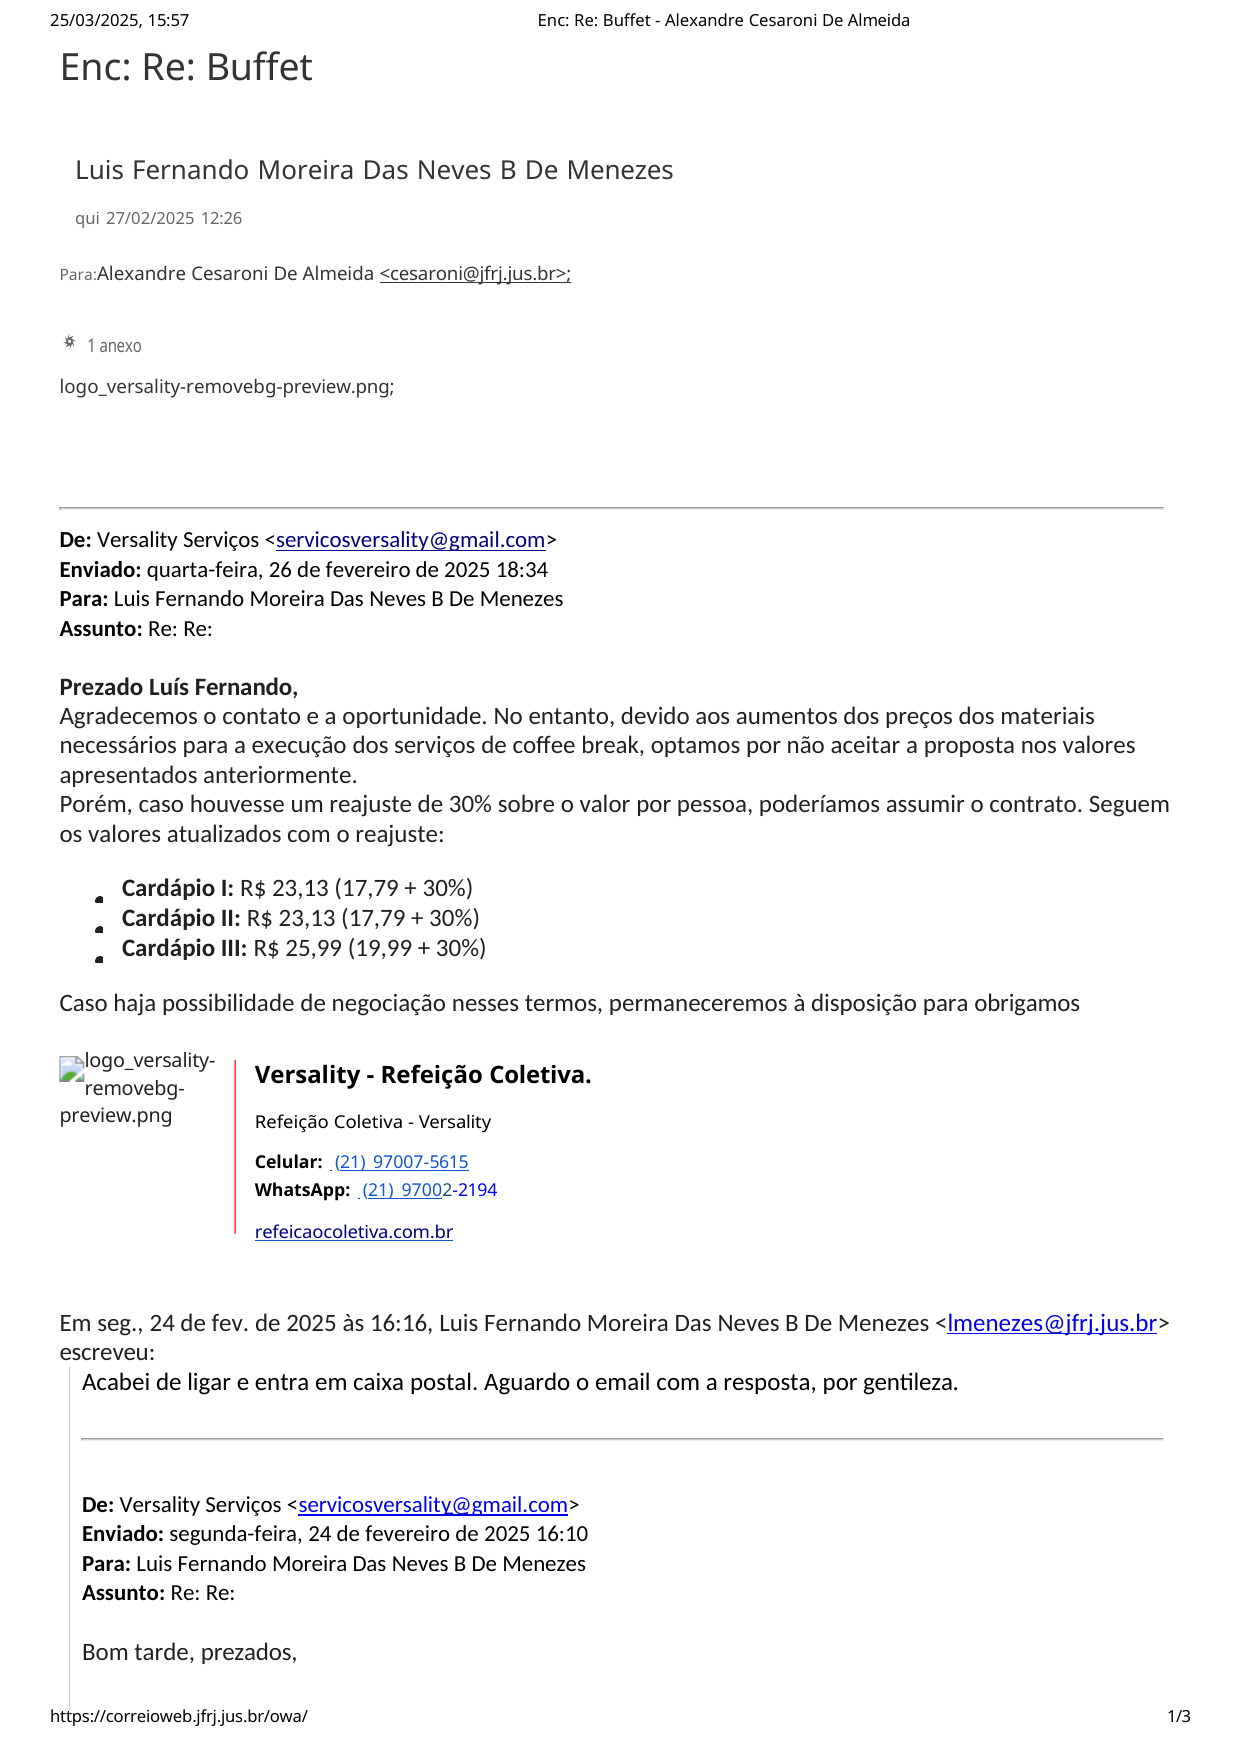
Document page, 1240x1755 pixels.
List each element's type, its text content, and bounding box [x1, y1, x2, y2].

text Cardápio II: R$ 23,13 (17,79 + 30%) [95, 903, 1181, 932]
text  1 anexo [61, 324, 1181, 360]
text De: Versality Serviços <servicosversality@gmail.com> Enviado: quarta-feira, 26 de fevereiro de 2025 18:34 Para: Luis Fernando Moreira Das Neves B De Menezes Assunto: Re: Re: [59, 526, 596, 642]
text De: Versality Serviços <servicosversality@gmail.com> Enviado: segunda-feira, 24 de fevereiro de 2025 16:10 Para: Luis Fernando Moreira Das Neves B De Menezes Assunto: Re: Re: [82, 1490, 596, 1606]
text Caso haja possibilidade de negociação nesses termos, permaneceremos à disposição para obrigamos [59, 987, 1181, 1017]
subtitle Versality - Refeição Coletiva. [254, 1058, 1181, 1090]
text Cardápio III: R$ 25,99 (19,99 + 30%) [95, 932, 1181, 963]
text logo_versality- removebg- [84, 1047, 216, 1101]
text Porém, caso houvesse um reajuste de 30% sobre o valor por pessoa, poderíamos assumir o contrato. Seguem os valores atualizados com o reajuste: [59, 789, 1181, 848]
text preview.png [59, 1102, 219, 1129]
subtitle Enc: Re: Buffet [59, 40, 1181, 91]
text logo_versality-removebg-preview.png; [59, 374, 1181, 399]
text Prezado Luís Fernando, [59, 671, 1181, 701]
text Celular: (21) 97007-5615 [254, 1150, 1181, 1174]
text Em seg., 24 de fev. de 2025 às 16:16, Luis Fernando Moreira Das Neves B De Menezes <lmenezes@jfrj.jus.br> escreveu: [59, 1308, 1181, 1366]
text Acabei de ligar e entra em caixa postal. Aguardo o email com a resposta, por gentileza. [82, 1366, 1181, 1396]
text Refeição Coletiva - Versality [254, 1110, 1181, 1134]
subtitle Luis Fernando Moreira Das Neves B De Menezes [75, 152, 1181, 187]
text qui 27/02/2025 12:26 [75, 206, 1181, 229]
text Bom tarde, prezados, [82, 1636, 1181, 1666]
text Cardápio I: R$ 23,13 (17,79 + 30%) [95, 873, 1181, 903]
text Para:Alexandre Cesaroni De Almeida <cesaroni@jfrj.jus.br>; [59, 260, 1181, 285]
text refeicaocoletiva.com.br [254, 1219, 1181, 1243]
text Agradecemos o contato e a oportunidade. No entanto, devido aos aumentos dos preços dos materiais necessários para a execução dos serviços de coffee break, optamos por não aceitar a proposta nos valores apresentados anteriormente. [59, 701, 1181, 789]
text WhatsApp: (21) 97002-2194 [254, 1177, 1181, 1202]
text 25/03/2025, 15:57 Enc: Re: Buffet - Alexandre Cesaroni De Almeida [50, 8, 1181, 31]
